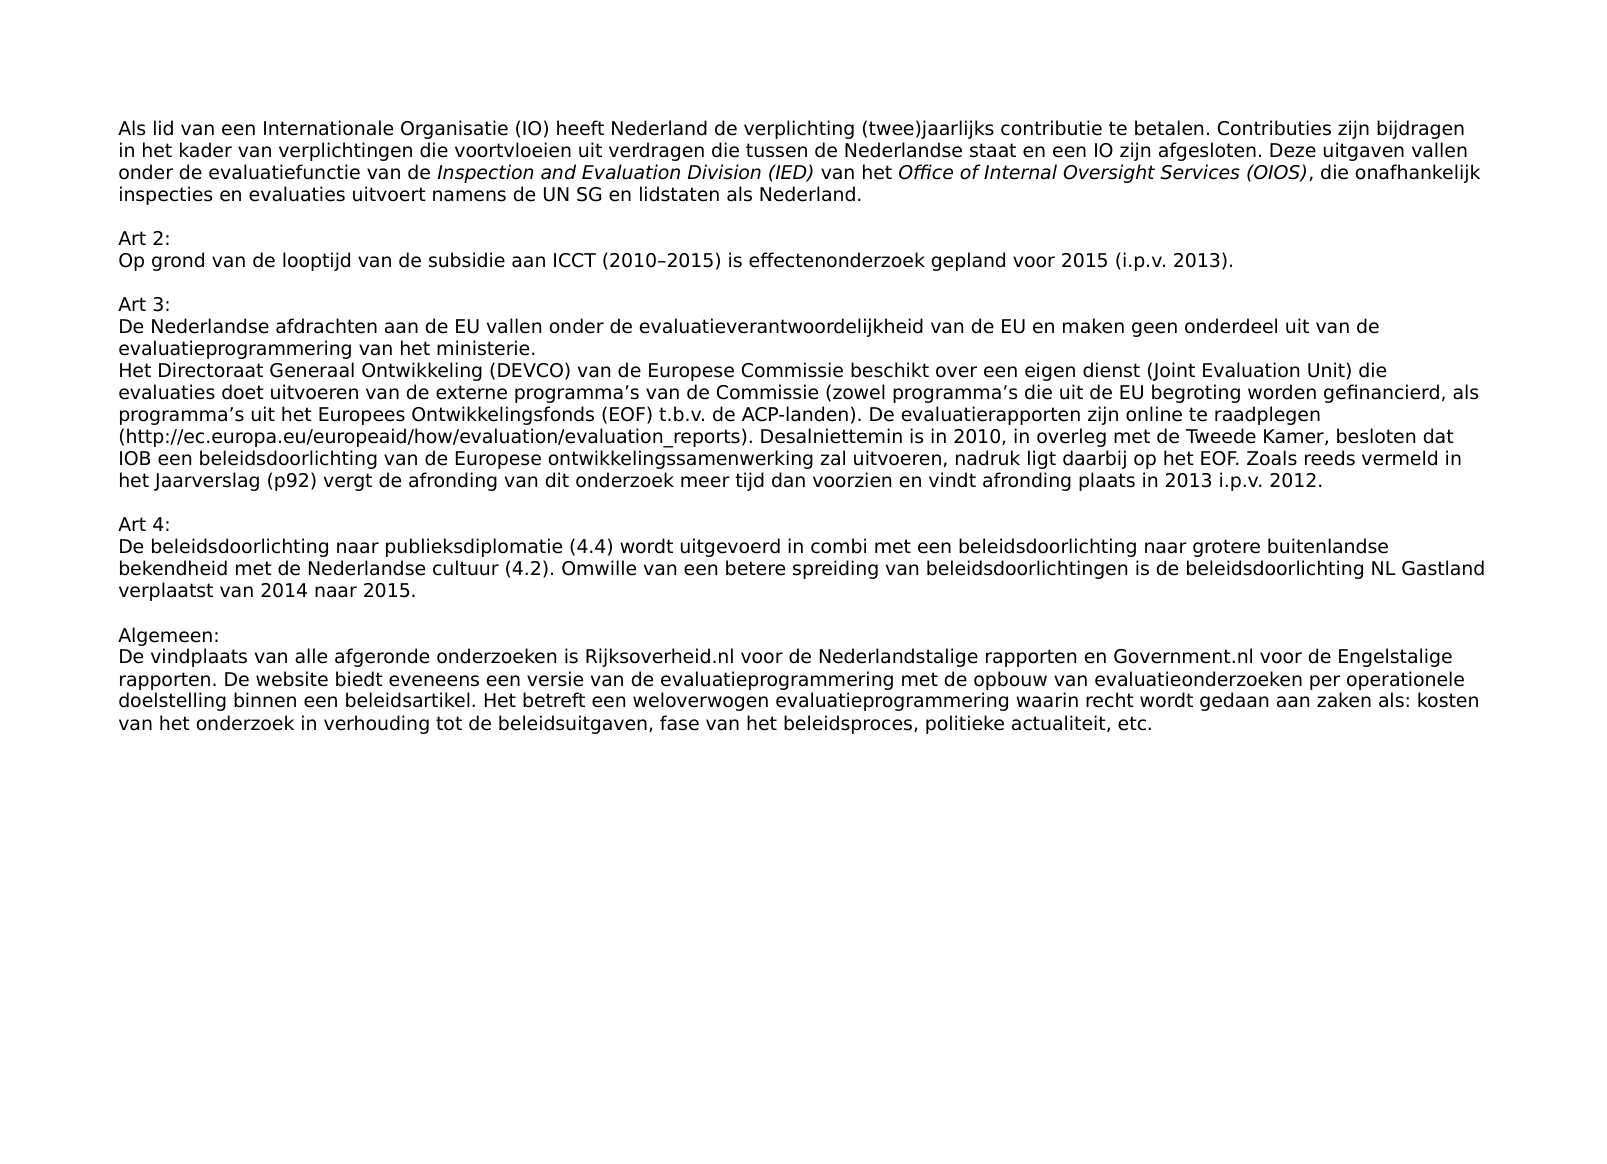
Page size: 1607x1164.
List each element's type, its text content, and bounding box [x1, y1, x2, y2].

text Art 4: [118, 514, 1488, 536]
text Art 2: [118, 228, 1488, 250]
text Op grond van de looptijd van de subsidie aan ICCT (2010–2015) is effectenonderzoek gepland voor 2015 (i.p.v. 2013). [118, 250, 1488, 272]
text Algemeen: [118, 624, 1488, 646]
text Art 3: [118, 294, 1488, 316]
text Het Directoraat Generaal Ontwikkeling (DEVCO) van de Europese Commissie beschikt over een eigen dienst (Joint Evaluation Unit) die evaluaties doet uitvoeren van de externe programma’s van de Commissie (zowel programma’s die uit de EU begroting worden gefinancierd, als programma’s uit het Europees Ontwikkelingsfonds (EOF) t.b.v. de ACP-landen). De evaluatierapporten zijn online te raadplegen (http://ec.europa.eu/europeaid/how/evaluation/evaluation_reports). Desalniettemin is in 2010, in overleg met de Tweede Kamer, besloten dat IOB een beleidsdoorlichting van de Europese ontwikkelingssamenwerking zal uitvoeren, nadruk ligt daarbij op het EOF. Zoals reeds vermeld in het Jaarverslag (p92) vergt de afronding van dit onderzoek meer tijd dan voorzien en vindt afronding plaats in 2013 i.p.v. 2012. [118, 360, 1488, 492]
text Als lid van een Internationale Organisatie (IO) heeft Nederland de verplichting (twee)jaarlijks contributie te betalen. Contributies zijn bijdragen in het kader van verplichtingen die voortvloeien uit verdragen die tussen de Nederlandse staat en een IO zijn afgesloten. Deze uitgaven vallen onder de evaluatiefunctie van de Inspection and Evaluation Division (IED) van het Office of Internal Oversight Services (OIOS), die onafhankelijk inspecties en evaluaties uitvoert namens de UN SG en lidstaten als Nederland. [118, 118, 1488, 206]
text De vindplaats van alle afgeronde onderzoeken is Rijksoverheid.nl voor de Nederlandstalige rapporten en Government.nl voor de Engelstalige rapporten. De website biedt eveneens een versie van de evaluatieprogrammering met de opbouw van evaluatieonderzoeken per operationele doelstelling binnen een beleidsartikel. Het betreft een weloverwogen evaluatieprogrammering waarin recht wordt gedaan aan zaken als: kosten van het onderzoek in verhouding tot de beleidsuitgaven, fase van het beleidsproces, politieke actualiteit, etc. [118, 646, 1488, 734]
text De beleidsdoorlichting naar publieksdiplomatie (4.4) wordt uitgevoerd in combi met een beleidsdoorlichting naar grotere buitenlandse bekendheid met de Nederlandse cultuur (4.2). Omwille van een betere spreiding van beleidsdoorlichtingen is de beleidsdoorlichting NL Gastland verplaatst van 2014 naar 2015. [118, 536, 1488, 602]
text De Nederlandse afdrachten aan de EU vallen onder de evaluatieverantwoordelijkheid van de EU en maken geen onderdeel uit van de evaluatieprogrammering van het ministerie. [118, 316, 1488, 360]
